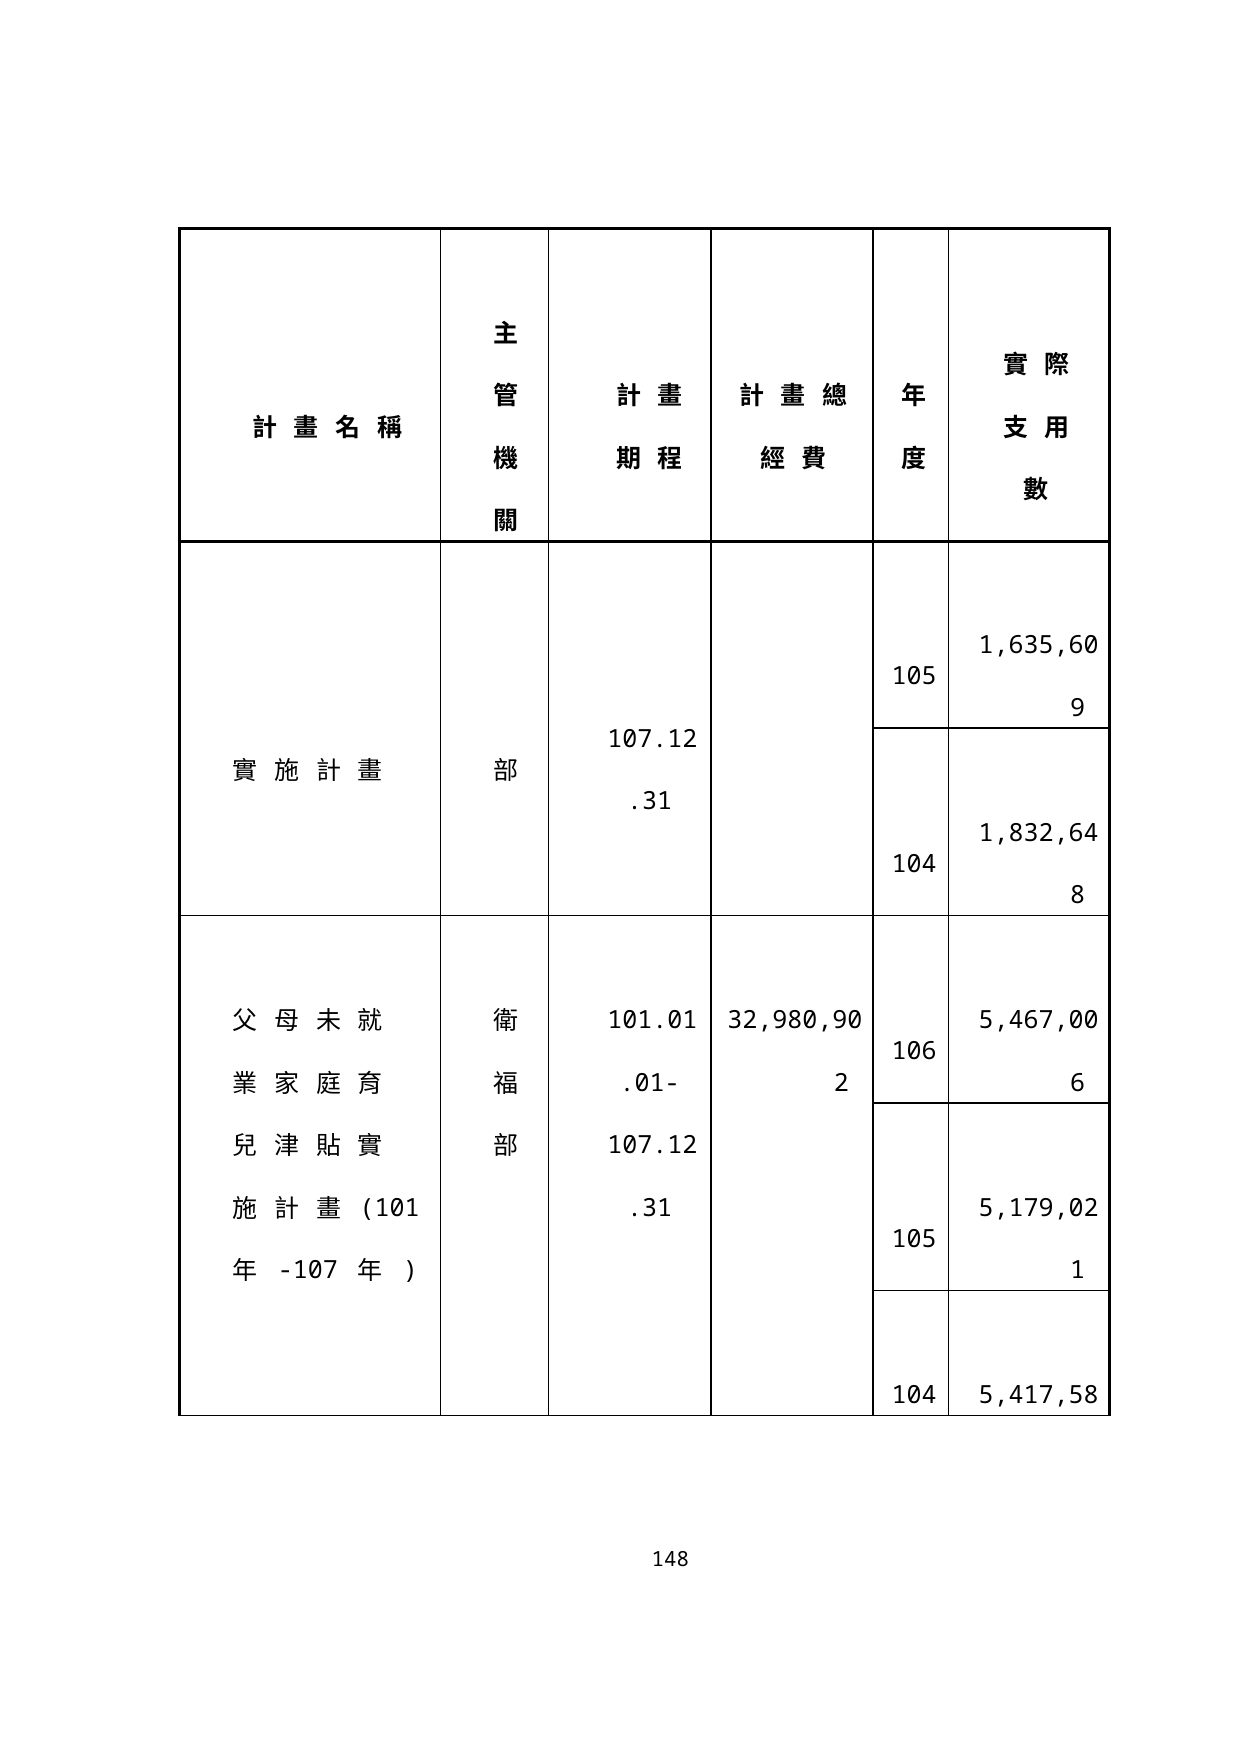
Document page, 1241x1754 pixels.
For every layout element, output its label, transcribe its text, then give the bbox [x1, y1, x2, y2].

table_cell 5,179,021 [949, 1104, 1108, 1290]
table_header 主管機關 [441, 230, 548, 540]
table_header 年度 [874, 230, 948, 540]
table_cell [712, 543, 872, 915]
table_cell 父母未就業家庭育兒津貼實施計畫(101年-107年) [181, 916, 440, 1415]
table_cell 101.01.01- 107.12.31 [549, 916, 710, 1415]
table_cell 1,832,648 [949, 729, 1108, 915]
table_cell 5,417,58 [949, 1291, 1108, 1415]
table_cell 5,467,006 [949, 916, 1108, 1102]
table_header 計畫總經費 [712, 230, 872, 540]
table_cell 105 [874, 543, 948, 727]
table_cell 實施計畫 [181, 543, 440, 915]
table_cell 104 [874, 729, 948, 915]
table_cell 32,980,902 [712, 916, 872, 1415]
table_cell 衛福部 [441, 916, 548, 1415]
table_header 計畫名稱 [181, 230, 440, 540]
table_cell 107.12.31 [549, 543, 710, 915]
table_header 計畫期程 [549, 230, 710, 540]
table_cell 部 [441, 543, 548, 915]
table_cell 105 [874, 1104, 948, 1290]
table_cell 104 [874, 1291, 948, 1415]
table_header 實際支用數 [949, 230, 1108, 540]
table_cell 1,635,609 [949, 543, 1108, 727]
table_cell 106 [874, 916, 948, 1102]
